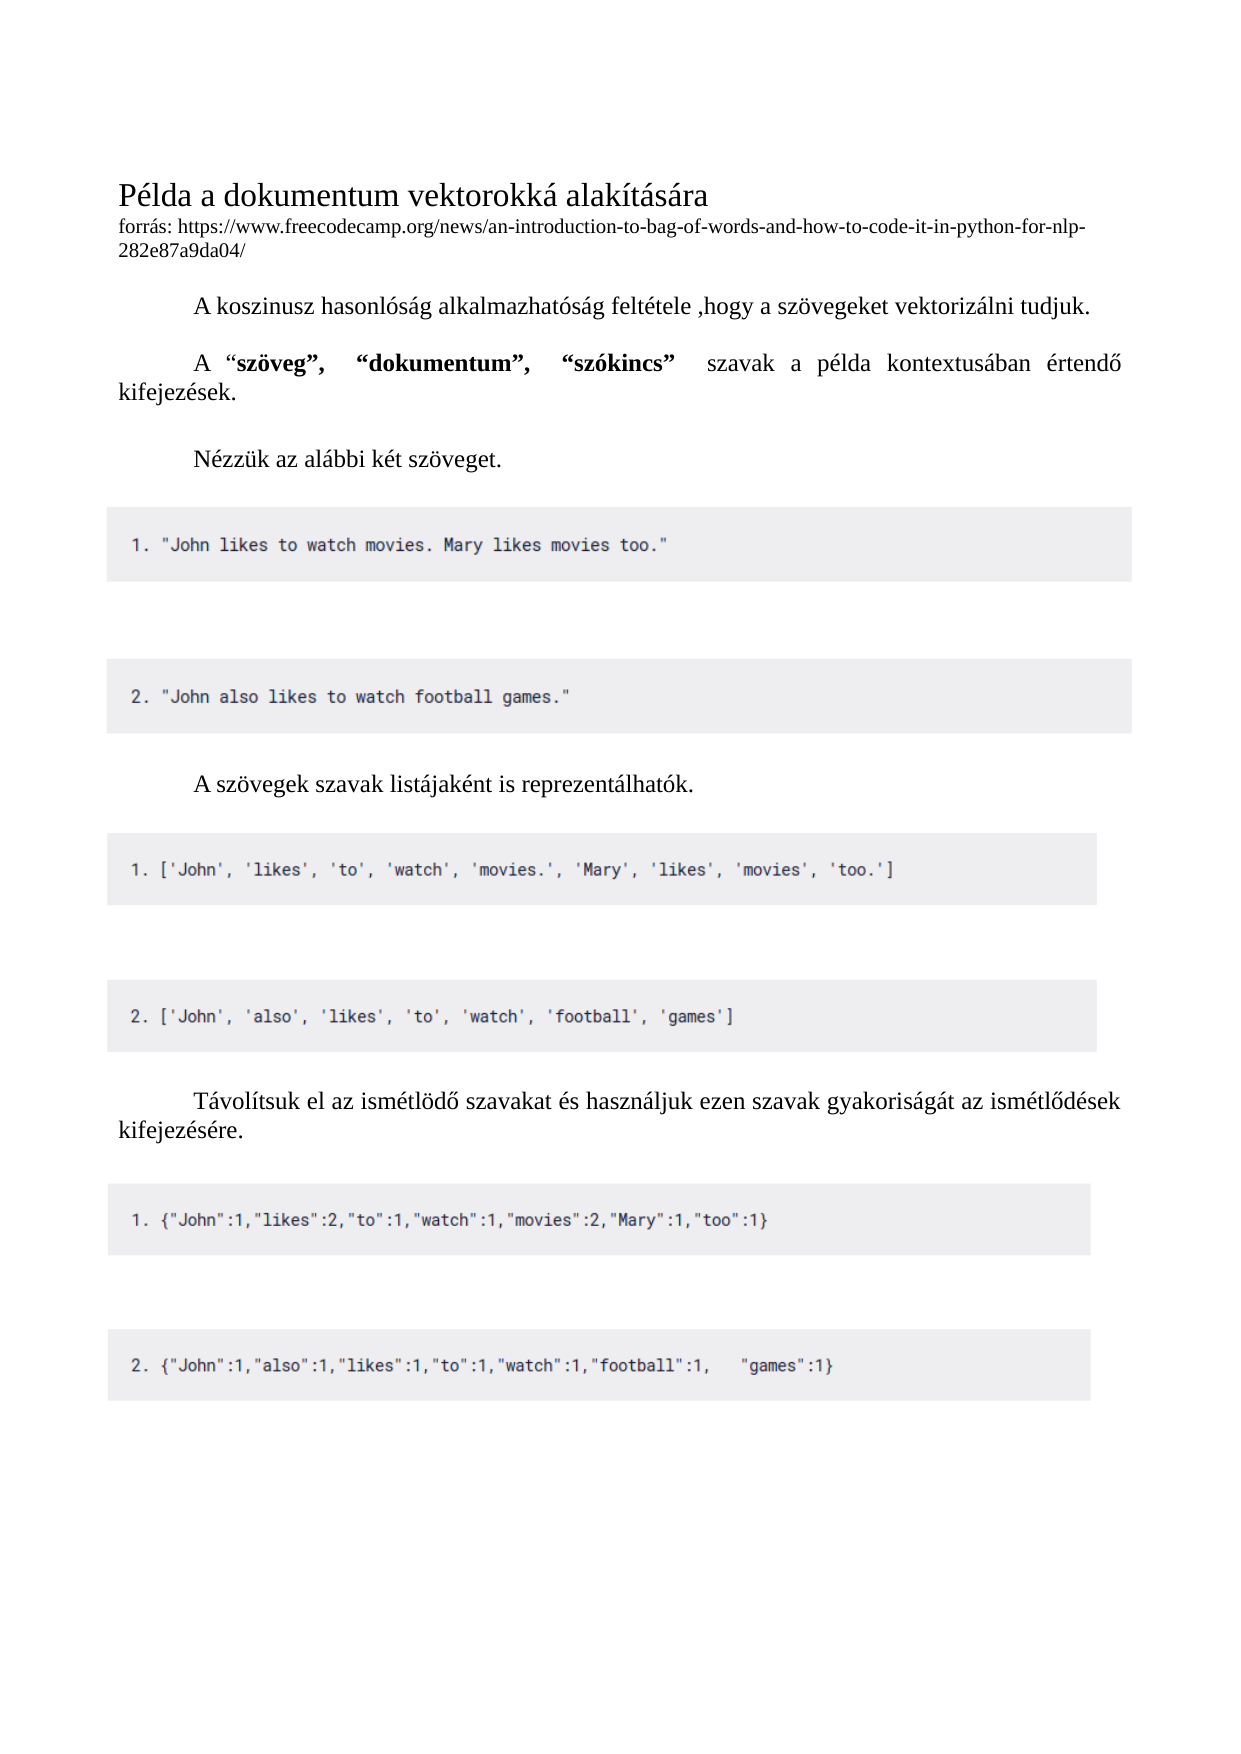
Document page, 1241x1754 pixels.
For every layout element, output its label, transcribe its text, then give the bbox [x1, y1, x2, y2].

picture [94, 1172, 1099, 1409]
text Távolítsuk el az ismétlödő szavakat és használjuk ezen szavak gyakoriságát az ismétlődések kifejezésére. [118, 1086, 1122, 1144]
text forrás: https://www.freecodecamp.org/news/an-introduction-to-bag-of-words-and-how-to-code-it-in-python-for-nlp-282e87a9da04/ [118, 214, 1122, 262]
text A szövegek szavak listájaként is reprezentálhatók. [118, 769, 1122, 798]
text A “szöveg”, “dokumentum”, “szókincs” szavak a példa kontextusában értendő kifejezések. [118, 348, 1122, 406]
text Példa a dokumentum vektorokká alakítására [118, 176, 1122, 214]
picture [102, 501, 1138, 741]
picture [99, 826, 1104, 1058]
text A koszinusz hasonlóság alkalmazhatóság feltétele ,hogy a szövegeket vektorizálni tudjuk. [118, 291, 1122, 319]
text Nézzük az alábbi két szöveget. [118, 444, 1122, 473]
